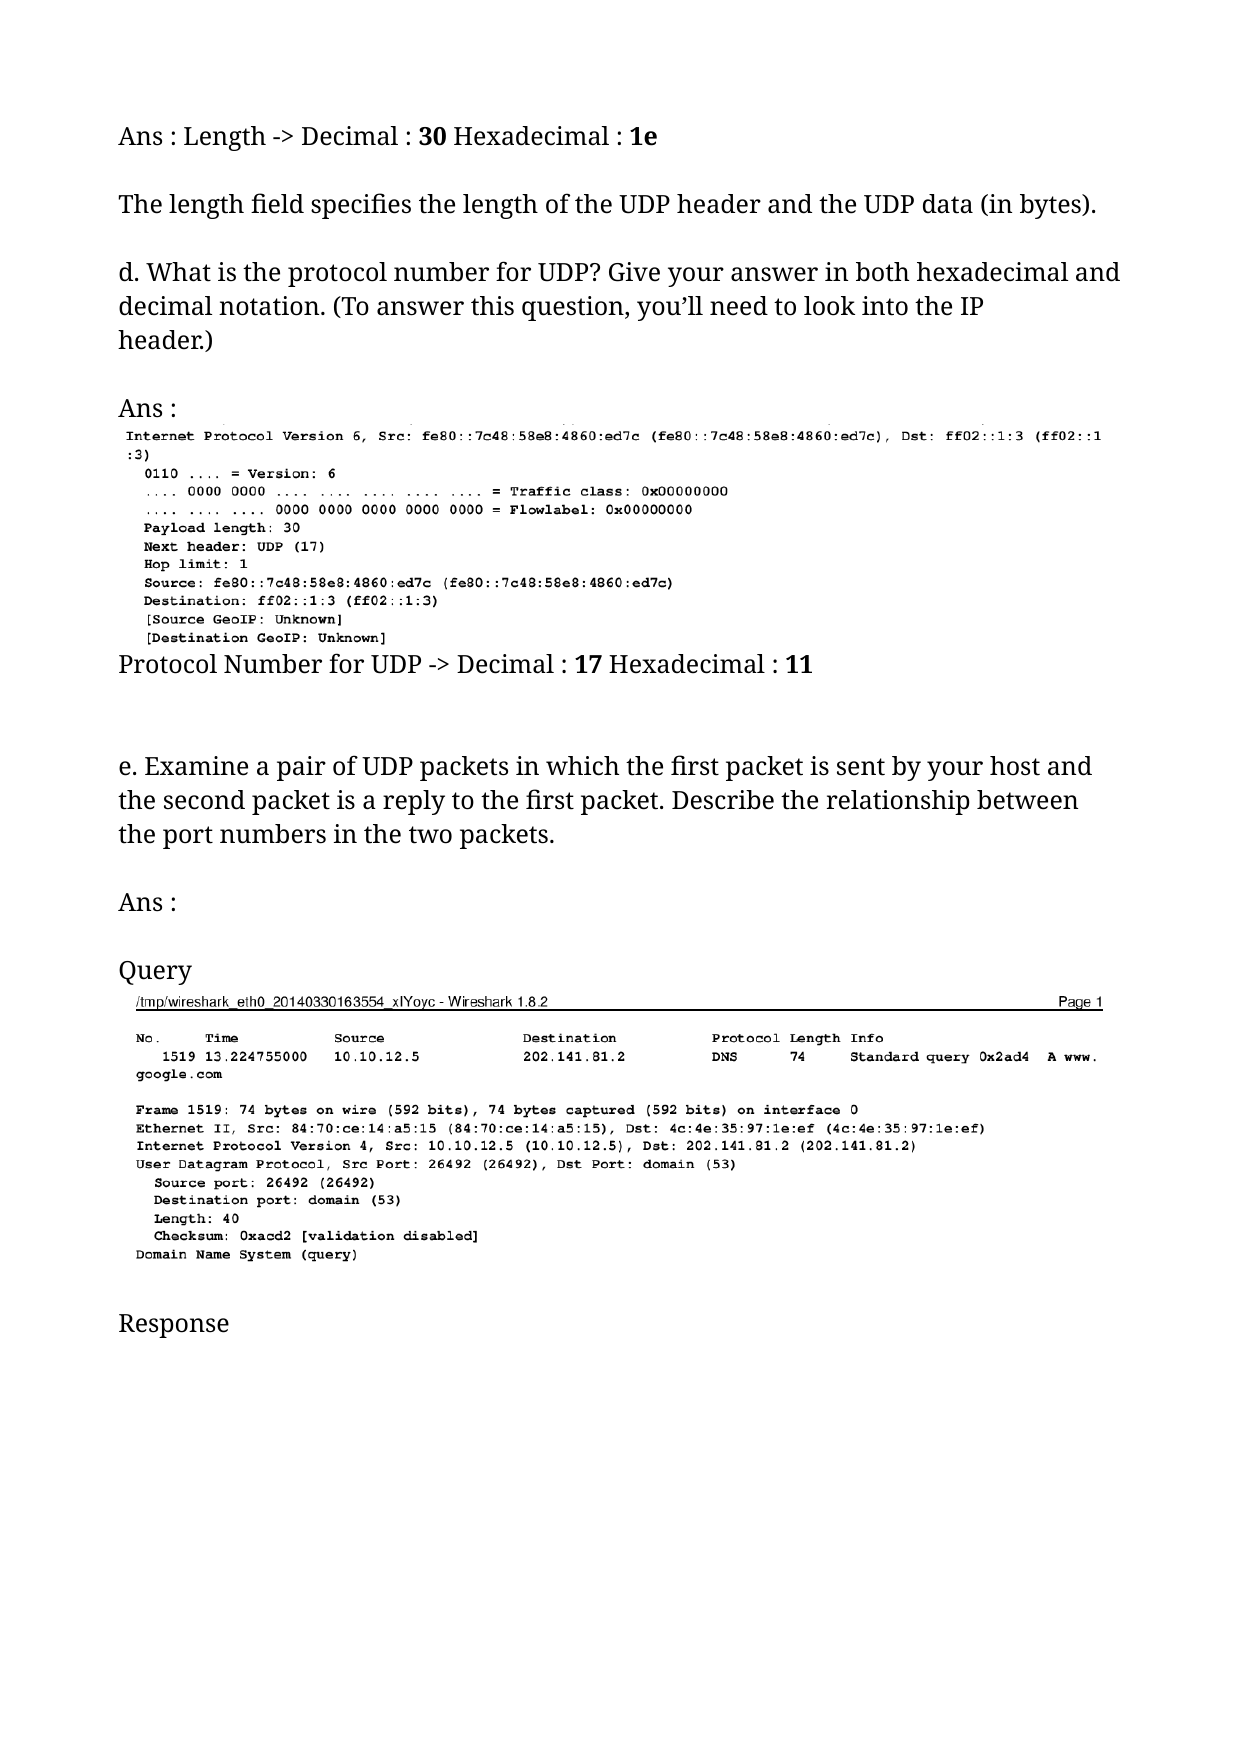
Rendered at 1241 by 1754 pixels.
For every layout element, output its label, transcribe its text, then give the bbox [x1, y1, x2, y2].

text Protocol Number for UDP -> Decimal : 17 Hexadecimal : 11 [118, 647, 1122, 680]
text header.) [118, 322, 1122, 357]
text Ans : [118, 391, 1122, 424]
text Ans : Length -> Decimal : 30 Hexadecimal : 1e [118, 118, 1122, 152]
text Ans : [118, 885, 1122, 919]
text d. What is the protocol number for UDP? Give your answer in both hexadecimal and decimal notation. (To answer this question, you’ll need to look into the IP [118, 254, 1122, 322]
picture [118, 986, 1123, 1272]
text Query [118, 953, 1122, 986]
text Response [118, 1306, 1122, 1340]
text The length field specifies the length of the UDP header and the UDP data (in bytes). [118, 186, 1122, 220]
text e. Examine a pair of UDP packets in which the first packet is sent by your host and the second packet is a reply to the first packet. Describe the relationship between the port numbers in the two packets. [118, 748, 1122, 851]
picture [118, 424, 1123, 647]
